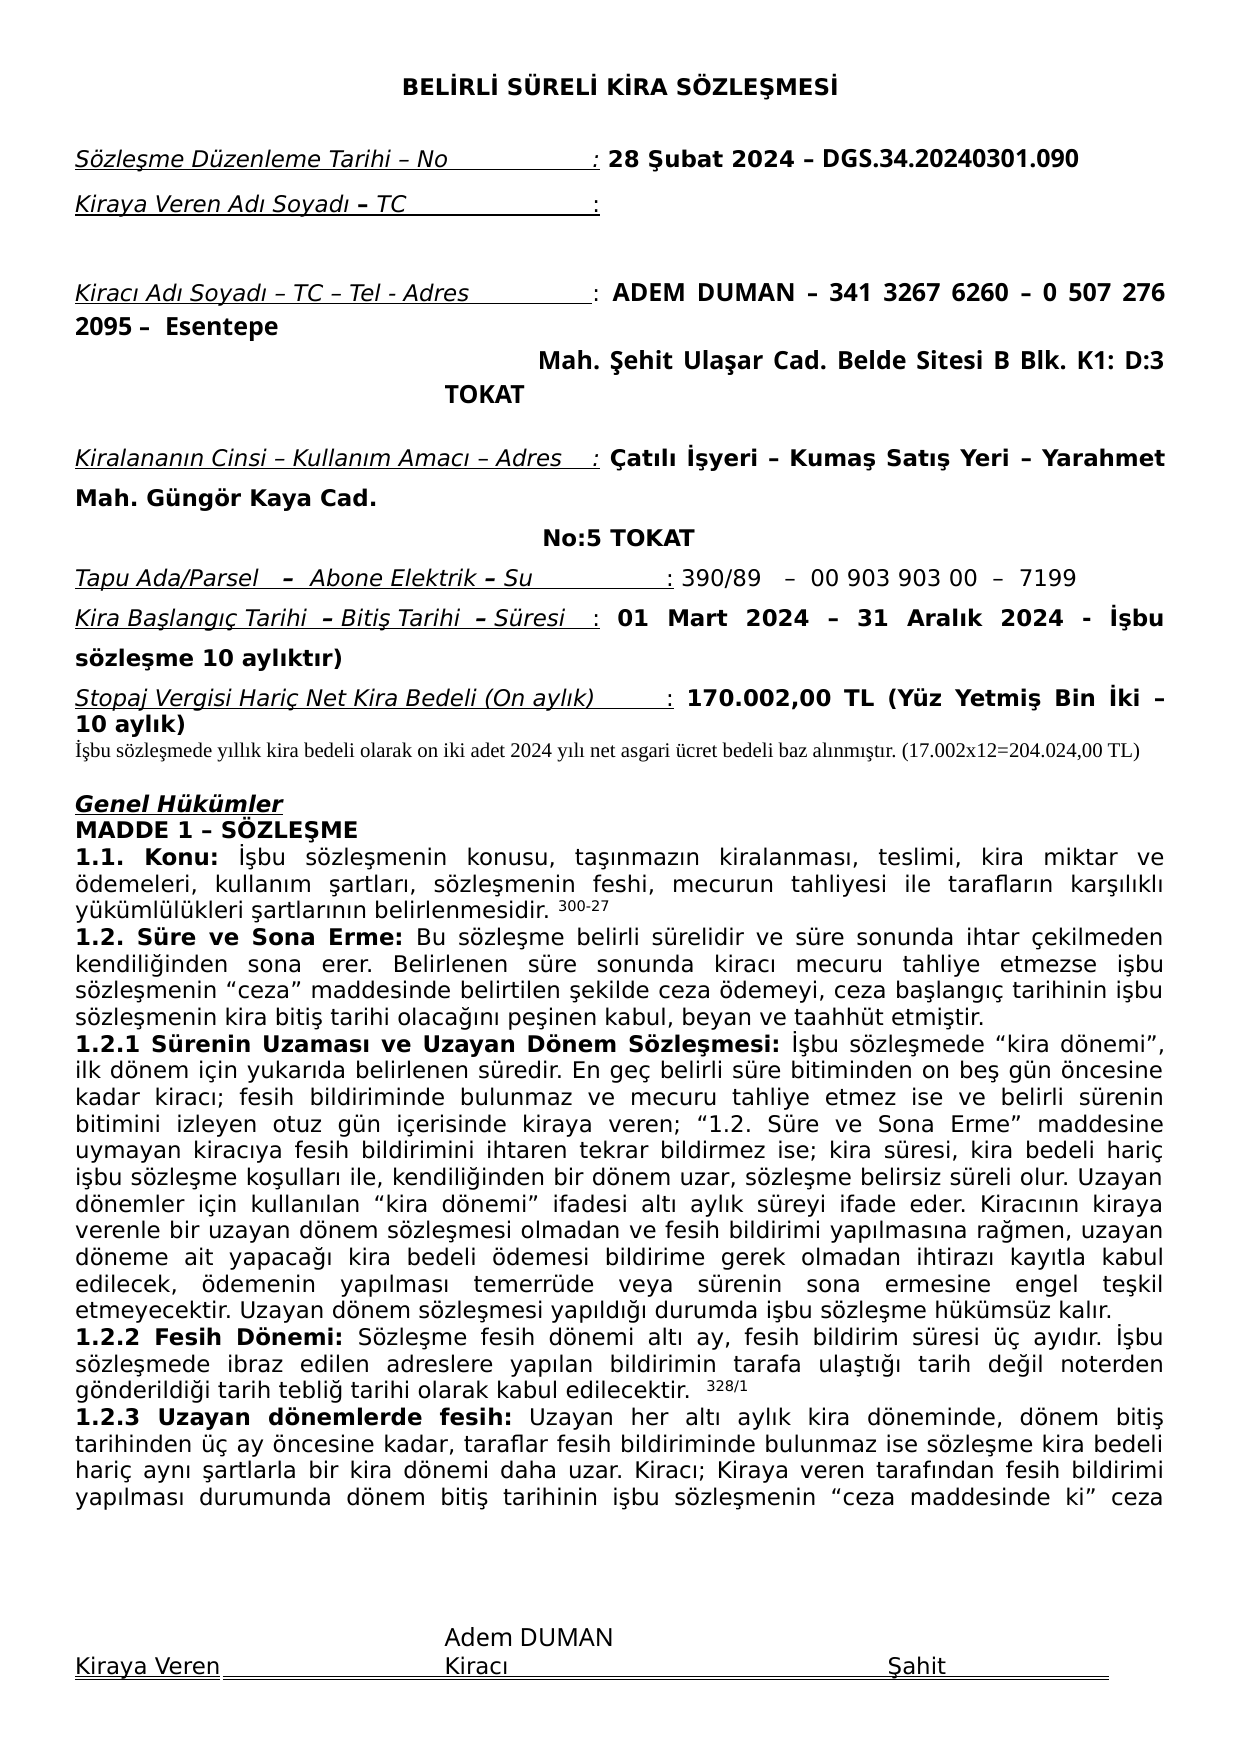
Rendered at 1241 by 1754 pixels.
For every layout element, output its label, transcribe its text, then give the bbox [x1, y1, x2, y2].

text 1.2.2 Fesih Dönemi: Sözleşme fesih dönemi altı ay, fesih bildirim süresi üç ayıdır. İşbu sözleşmede ibraz edilen adreslere yapılan bildirimin tarafa ulaştığı tarih değil noterden gönderildiği tarih tebliğ tarihi olarak kabul edilecektir. 328/1 [75, 1324, 1165, 1404]
text Kiralananın Cinsi – Kullanım Amacı – Adres : Çatılı İşyeri – Kumaş Satış Yeri – Yarahmet Mah. Güngör Kaya Cad. [75, 445, 1165, 512]
text 1.2.1 Sürenin Uzaması ve Uzayan Dönem Sözleşmesi: İşbu sözleşmede “kira dönemi”, ilk dönem için yukarıda belirlenen süredir. En geç belirli süre bitiminden on beş gün öncesine kadar kiracı; fesih bildiriminde bulunmaz ve mecuru tahliye etmez ise ve belirli sürenin bitimini izleyen otuz gün içerisinde kiraya veren; “1.2. Süre ve Sona Erme” maddesine uymayan kiracıya fesih bildirimini ihtaren tekrar bildirmez ise; kira süresi, kira bedeli hariç işbu sözleşme koşulları ile, kendiliğinden bir dönem uzar, sözleşme belirsiz süreli olur. Uzayan dönemler için kullanılan “kira dönemi” ifadesi altı aylık süreyi ifade eder. Kiracının kiraya verenle bir uzayan dönem sözleşmesi olmadan ve fesih bildirimi yapılmasına rağmen, uzayan döneme ait yapacağı kira bedeli ödemesi bildirime gerek olmadan ihtirazı kayıtla kabul edilecek, ödemenin yapılması temerrüde veya sürenin sona ermesine engel teşkil etmeyecektir. Uzayan dönem sözleşmesi yapıldığı durumda işbu sözleşme hükümsüz kalır. [75, 1031, 1165, 1324]
text Kira Başlangıç Tarihi – Bitiş Tarihi – Süresi : 01 Mart 2024 – 31 Aralık 2024 - İşbu sözleşme 10 aylıktır) [75, 605, 1165, 672]
text Kiracı Adı Soyadı – TC – Tel - Adres : ADEM DUMAN – 341 3267 6260 – 0 507 276 2095 – Esentepe [75, 274, 1165, 343]
text 1.2.3 Uzayan dönemlerde fesih: Uzayan her altı aylık kira döneminde, dönem bitiş tarihinden üç ay öncesine kadar, taraflar fesih bildiriminde bulunmaz ise sözleşme kira bedeli hariç aynı şartlarla bir kira dönemi daha uzar. Kiracı; Kiraya veren tarafından fesih bildirimi yapılması durumunda dönem bitiş tarihinin işbu sözleşmenin “ceza maddesinde ki” ceza [75, 1404, 1165, 1511]
text Genel Hükümler [75, 791, 1165, 818]
text MADDE 1 – SÖZLEŞME [75, 818, 1165, 844]
text İşbu sözleşmede yıllık kira bedeli olarak on iki adet 2024 yılı net asgari ücret bedeli baz alınmıştır. (17.002x12=204.024,00 TL) [75, 738, 1165, 762]
text Stopaj Vergisi Hariç Net Kira Bedeli (On aylık) : 170.002,00 TL (Yüz Yetmiş Bin İki – 10 aylık) [75, 685, 1165, 738]
text 1.1. Konu: İşbu sözleşmenin konusu, taşınmazın kiralanması, teslimi, kira miktar ve ödemeleri, kullanım şartları, sözleşmenin feshi, mecurun tahliyesi ile tarafların karşılıklı yükümlülükleri şartlarının belirlenmesidir. 300-27 [75, 844, 1165, 924]
text Mah. Şehit Ulaşar Cad. Belde Sitesi B Blk. K1: D:3 TOKAT [444, 343, 1165, 411]
text No:5 TOKAT [444, 525, 1165, 552]
text BELİRLİ SÜRELİ KİRA SÖZLEŞMESİ [75, 74, 1165, 100]
text Tapu Ada/Parsel – Abone Elektrik – Su : 390/89 – 00 903 903 00 – 7199 [75, 565, 1165, 592]
text Sözleşme Düzenleme Tarihi – No : 28 Şubat 2024 – DGS.34.20240301.090 [75, 140, 1165, 174]
text Kiraya Veren Adı Soyadı – TC : [75, 191, 1165, 218]
text 1.2. Süre ve Sona Erme: Bu sözleşme belirli sürelidir ve süre sonunda ihtar çekilmeden kendiliğinden sona erer. Belirlenen süre sonunda kiracı mecuru tahliye etmezse işbu sözleşmenin “ceza” maddesinde belirtilen şekilde ceza ödemeyi, ceza başlangıç tarihinin işbu sözleşmenin kira bitiş tarihi olacağını peşinen kabul, beyan ve taahhüt etmiştir. [75, 924, 1165, 1031]
